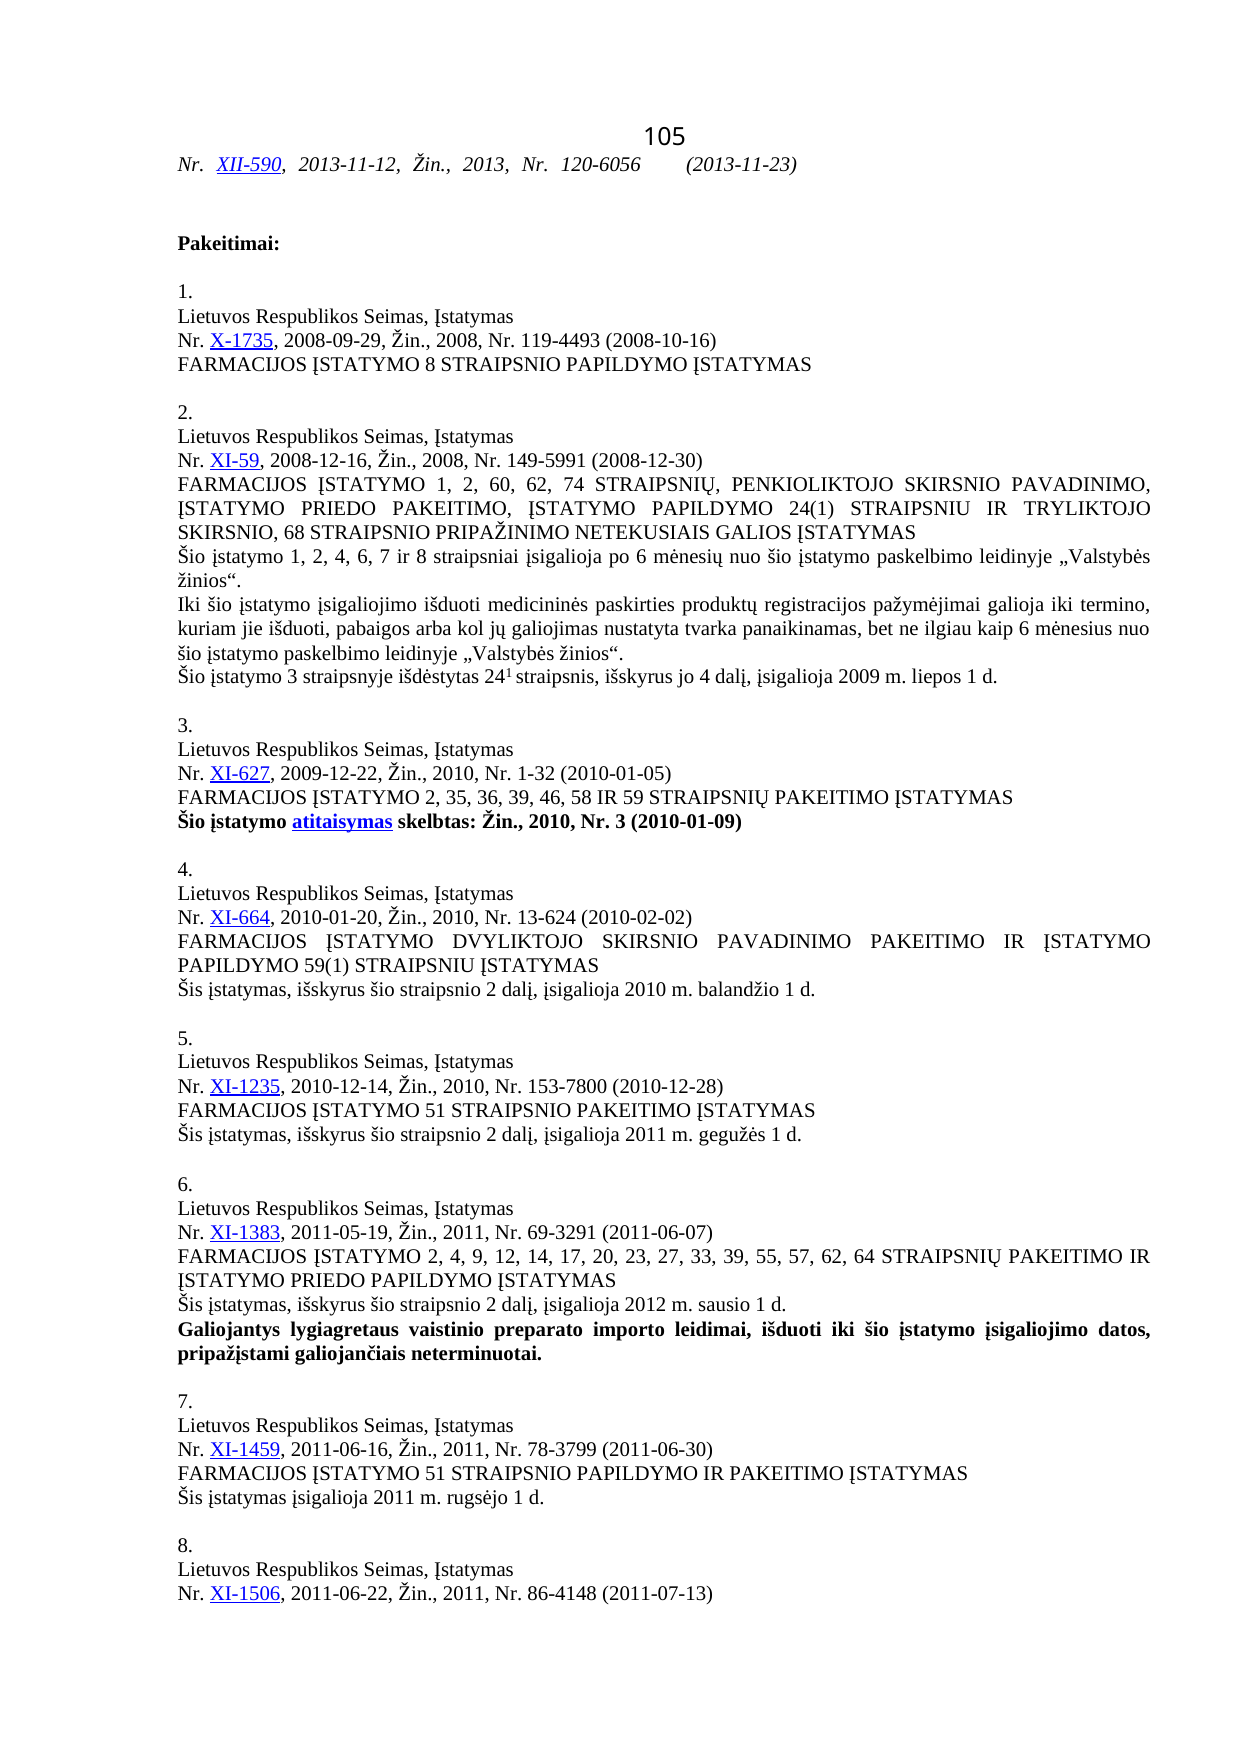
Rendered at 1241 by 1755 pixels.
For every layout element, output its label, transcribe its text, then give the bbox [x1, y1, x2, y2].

text Lietuvos Respublikos Seimas, Įstatymas [177, 737, 1152, 761]
text 7. [177, 1389, 1152, 1413]
text 1. [177, 279, 1152, 303]
text Nr. XI-59, 2008-12-16, Žin., 2008, Nr. 149-5991 (2008-12-30) [177, 448, 1152, 472]
text Šio įstatymo 3 straipsnyje išdėstytas 241 straipsnis, išskyrus jo 4 dalį, įsigalioja 2009 m. liepos 1 d. [177, 664, 1152, 688]
text Lietuvos Respublikos Seimas, Įstatymas [177, 881, 1152, 905]
text Šis įstatymas, išskyrus šio straipsnio 2 dalį, įsigalioja 2010 m. balandžio 1 d. [177, 977, 1152, 1001]
subtitle Iki šio įstatymo įsigaliojimo išduoti medicininės paskirties produktų registracijos pažymėjimai galioja iki termino, kuriam jie išduoti, pabaigos arba kol jų galiojimas nustatyta tvarka panaikinamas, bet ne ilgiau kaip 6 mėnesius nuo šio įstatymo paskelbimo leidinyje „Valstybės žinios“. [177, 592, 1152, 664]
text 6. [177, 1172, 1152, 1196]
text Nr. XII-590, 2013-11-12, Žin., 2013, Nr. 120-6056 (2013-11-23) [177, 152, 1152, 176]
text FARMACIJOS ĮSTATYMO DVYLIKTOJO SKIRSNIO PAVADINIMO PAKEITIMO IR ĮSTATYMO PAPILDYMO 59(1) STRAIPSNIU ĮSTATYMAS [177, 929, 1152, 977]
text Nr. X-1735, 2008-09-29, Žin., 2008, Nr. 119-4493 (2008-10-16) [177, 328, 1152, 352]
text Šis įstatymas, išskyrus šio straipsnio 2 dalį, įsigalioja 2011 m. gegužės 1 d. [177, 1122, 1152, 1146]
text 3. [177, 713, 1152, 737]
text Lietuvos Respublikos Seimas, Įstatymas [177, 303, 1152, 328]
text Nr. XI-1459, 2011-06-16, Žin., 2011, Nr. 78-3799 (2011-06-30) [177, 1437, 1152, 1461]
text Nr. XI-1506, 2011-06-22, Žin., 2011, Nr. 86-4148 (2011-07-13) [177, 1581, 1152, 1605]
text Šio įstatymo atitaisymas skelbtas: Žin., 2010, Nr. 3 (2010-01-09) [177, 809, 1152, 833]
text FARMACIJOS ĮSTATYMO 51 STRAIPSNIO PAPILDYMO IR PAKEITIMO ĮSTATYMAS [177, 1461, 1152, 1485]
text Nr. XI-1383, 2011-05-19, Žin., 2011, Nr. 69-3291 (2011-06-07) [177, 1220, 1152, 1244]
text Nr. XI-1235, 2010-12-14, Žin., 2010, Nr. 153-7800 (2010-12-28) [177, 1073, 1152, 1098]
text Galiojantys lygiagretaus vaistinio preparato importo leidimai, išduoti iki šio įstatymo įsigaliojimo datos, pripažįstami galiojančiais neterminuotai. [177, 1316, 1152, 1364]
text 4. [177, 857, 1152, 881]
text FARMACIJOS ĮSTATYMO 8 STRAIPSNIO PAPILDYMO ĮSTATYMAS [177, 352, 1152, 376]
text FARMACIJOS ĮSTATYMO 2, 4, 9, 12, 14, 17, 20, 23, 27, 33, 39, 55, 57, 62, 64 STRAIPSNIŲ PAKEITIMO IR ĮSTATYMO PRIEDO PAPILDYMO ĮSTATYMAS [177, 1244, 1152, 1292]
text FARMACIJOS ĮSTATYMO 1, 2, 60, 62, 74 STRAIPSNIŲ, PENKIOLIKTOJO SKIRSNIO PAVADINIMO, ĮSTATYMO PRIEDO PAKEITIMO, ĮSTATYMO PAPILDYMO 24(1) STRAIPSNIU IR TRYLIKTOJO SKIRSNIO, 68 STRAIPSNIO PRIPAŽINIMO NETEKUSIAIS GALIOS ĮSTATYMAS [177, 472, 1152, 544]
text Nr. XI-664, 2010-01-20, Žin., 2010, Nr. 13-624 (2010-02-02) [177, 905, 1152, 929]
text Lietuvos Respublikos Seimas, Įstatymas [177, 1557, 1152, 1581]
text Nr. XI-627, 2009-12-22, Žin., 2010, Nr. 1-32 (2010-01-05) [177, 761, 1152, 785]
text FARMACIJOS ĮSTATYMO 51 STRAIPSNIO PAKEITIMO ĮSTATYMAS [177, 1098, 1152, 1122]
subtitle Šio įstatymo 1, 2, 4, 6, 7 ir 8 straipsniai įsigalioja po 6 mėnesių nuo šio įstatymo paskelbimo leidinyje „Valstybės žinios“. [177, 544, 1152, 592]
text Lietuvos Respublikos Seimas, Įstatymas [177, 424, 1152, 448]
text Pakeitimai: [177, 231, 1152, 255]
text Lietuvos Respublikos Seimas, Įstatymas [177, 1196, 1152, 1220]
text 5. [177, 1025, 1152, 1049]
text Lietuvos Respublikos Seimas, Įstatymas [177, 1049, 1152, 1073]
text 2. [177, 400, 1152, 424]
text Lietuvos Respublikos Seimas, Įstatymas [177, 1413, 1152, 1437]
text 8. [177, 1533, 1152, 1557]
text FARMACIJOS ĮSTATYMO 2, 35, 36, 39, 46, 58 IR 59 STRAIPSNIŲ PAKEITIMO ĮSTATYMAS [177, 785, 1152, 809]
text Šis įstatymas įsigalioja 2011 m. rugsėjo 1 d. [177, 1485, 1152, 1509]
text Šis įstatymas, išskyrus šio straipsnio 2 dalį, įsigalioja 2012 m. sausio 1 d. [177, 1292, 1152, 1316]
